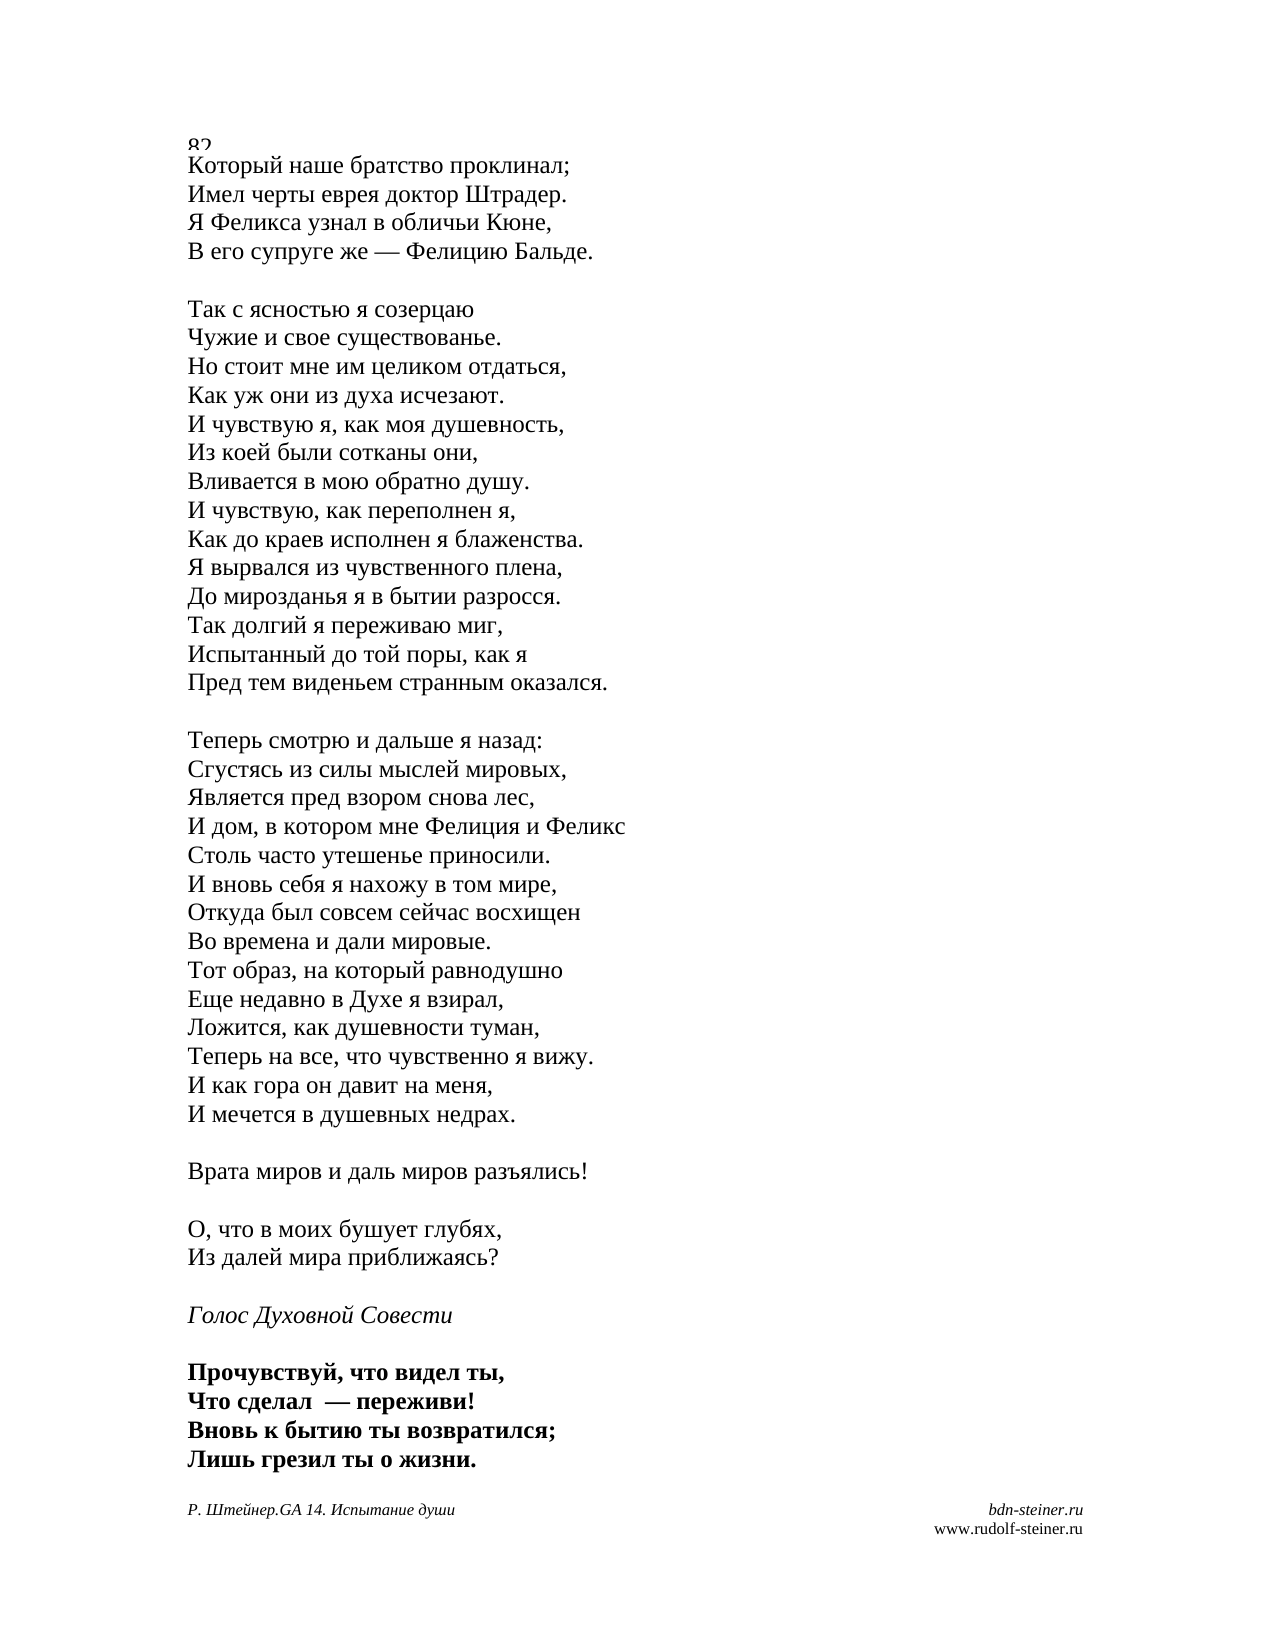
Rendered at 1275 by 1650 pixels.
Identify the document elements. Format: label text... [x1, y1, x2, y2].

text О, что в моих бушует глубях, Из далей мира приближаясь? [187, 1214, 1087, 1271]
text Который наше братство проклинал; Имел черты еврея доктор Штрадер. Я Феликса узнал в обличьи Кюне, В его супруге же — Фелицию Бальде. [187, 150, 1087, 265]
text Так с ясностью я созерцаю Чужие и свое существованье. Но стоит мне им целиком отдаться, Как уж они из духа исчезают. И чувствую я, как моя душевность, Из коей были сотканы они, Вливается в мою обратно душу. И чувствую, как переполнен я, Как до краев исполнен я блаженства. Я вырвался из чувственного плена, До мирозданья я в бытии разросся. Так долгий я переживаю миг, Испытанный до той поры, как я Пред тем виденьем странным оказался. [187, 294, 1087, 696]
text Прочувствуй, что видел ты, Что сделал — переживи! Вновь к бытию ты возвратился; Лишь грезил ты о жизни. [187, 1357, 1087, 1472]
text Теперь смотрю и дальше я назад: Сгустясь из силы мыслей мировых, Является пред взором снова лес, И дом, в котором мне Фелиция и Феликс Столь часто утешенье приносили. И вновь себя я нахожу в том мире, Откуда был совсем сейчас восхищен Во времена и дали мировые. Тот образ, на который равнодушно Еще недавно в Духе я взирал, Ложится, как душевности туман, Теперь на все, что чувственно я вижу. И как гора он давит на меня, И мечется в душевных недрах. [187, 725, 1087, 1127]
text Врата миров и даль миров разъялись! [187, 1156, 1087, 1185]
text Голос Духовной Совести [187, 1300, 1087, 1329]
